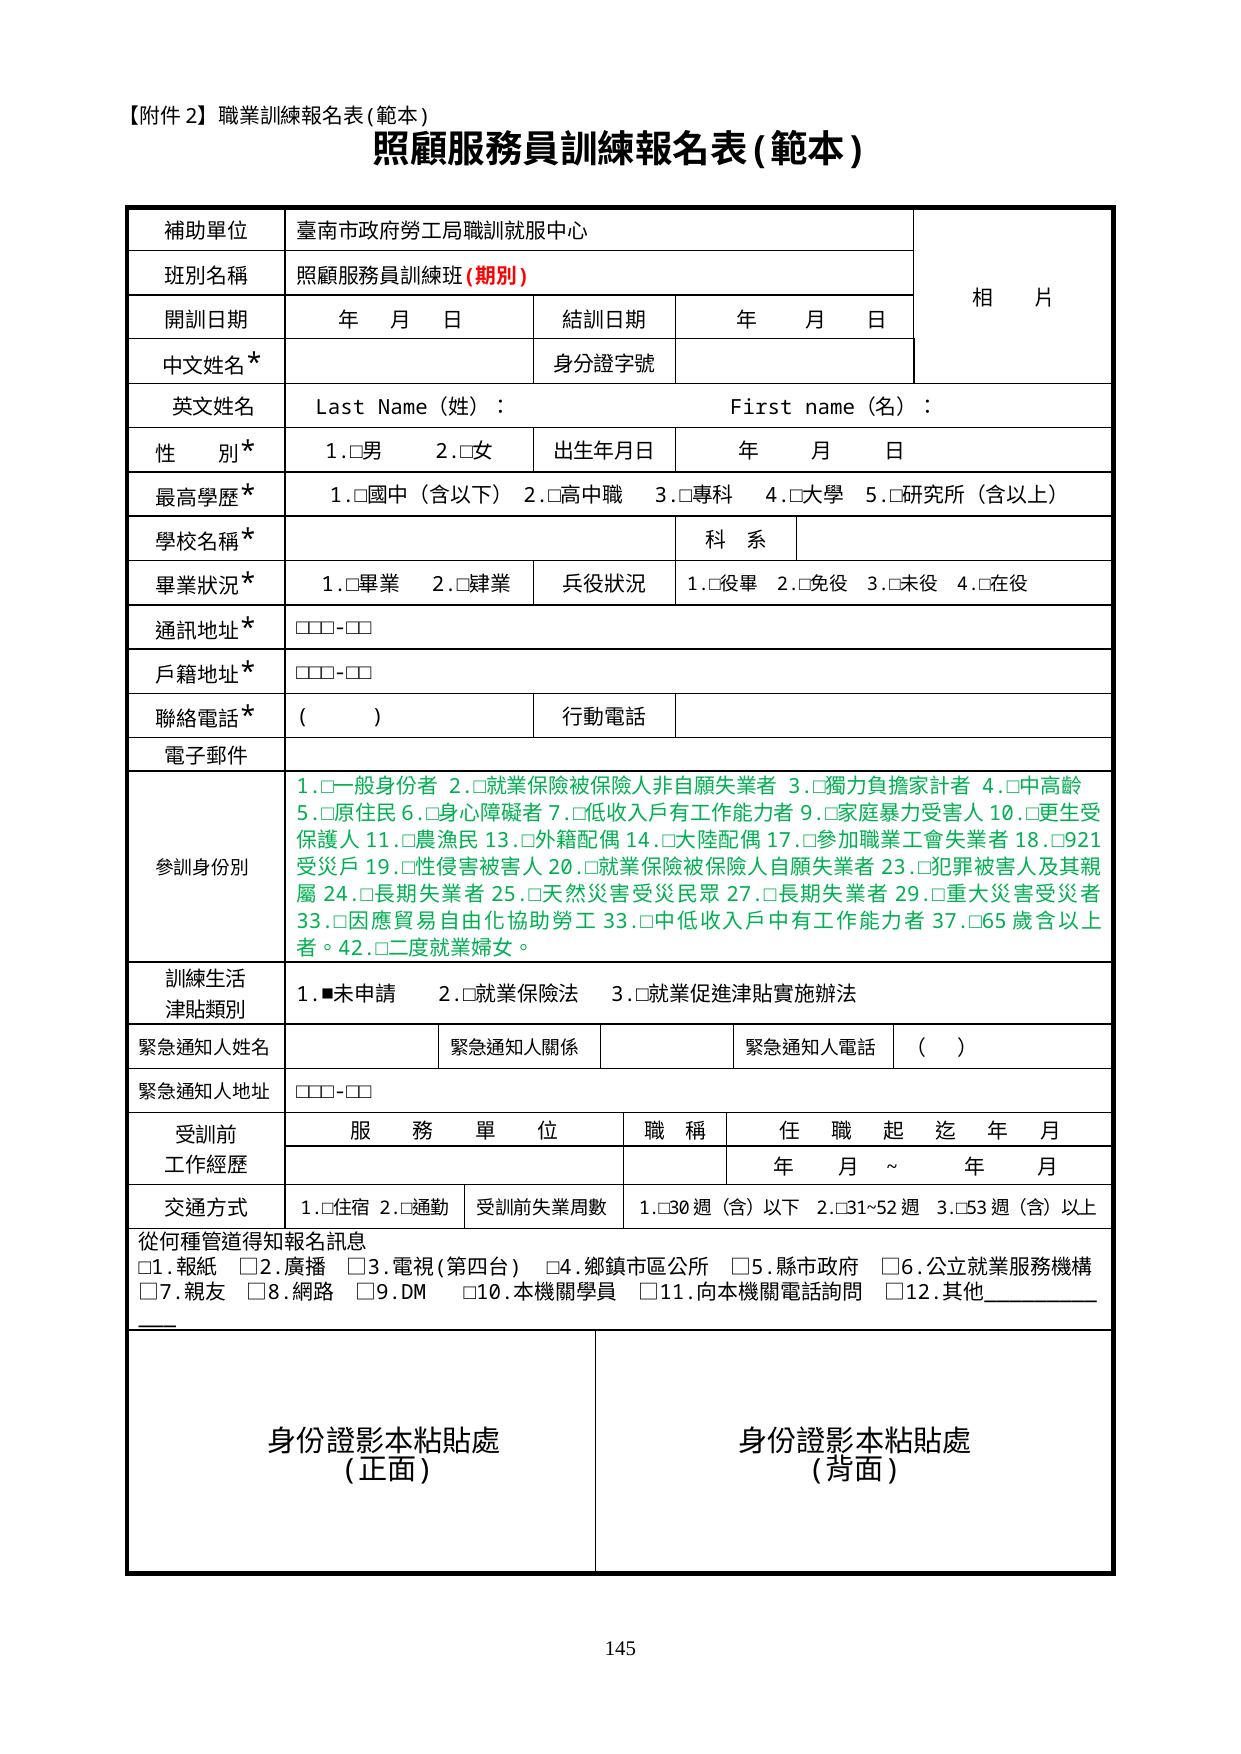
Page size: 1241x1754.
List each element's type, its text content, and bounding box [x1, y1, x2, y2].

table_cell □□□-□□ [286, 606, 1111, 648]
table_cell 年 月 日 [286, 296, 533, 338]
table_cell [286, 339, 533, 382]
table_cell 緊急通知人關係 [439, 1025, 600, 1067]
table_cell [286, 517, 675, 559]
table_cell 結訓日期 [534, 296, 675, 338]
table_cell 性 別* [129, 428, 284, 471]
table_cell 受訓前 工作經歷 [129, 1113, 284, 1183]
table_header 補助單位 [129, 210, 284, 249]
table_cell 身分證字號 [534, 339, 675, 382]
table_cell 身份證影本粘貼處 (正面) [129, 1331, 595, 1571]
table_cell 年 月 日 [676, 296, 913, 338]
table_cell 英文姓名 [129, 384, 284, 427]
table_cell Last Name（姓）： First name（名）： [286, 384, 1111, 427]
table_header 臺南市政府勞工局職訓就服中心 [286, 210, 913, 249]
table_cell 班別名稱 [129, 251, 284, 294]
table_cell 1.□役畢 2.□免役 3.□未役 4.□在役 [676, 561, 1111, 604]
table_cell [676, 694, 1111, 737]
table_cell 交通方式 [129, 1185, 284, 1228]
table_cell 1.□30週（含）以下 2.□31~52週 3.□53週（含）以上 [624, 1185, 1111, 1228]
table_cell 身份證影本粘貼處 (背面) [596, 1331, 1111, 1571]
table_cell 年 月 ~ 年 月 [727, 1147, 1111, 1183]
table_cell 訓練生活 津貼類別 [129, 963, 284, 1023]
table_cell 職 稱 [624, 1113, 726, 1145]
table_cell 中文姓名* [129, 339, 284, 382]
text 照顧服務員訓練報名表(範本) [118, 129, 1122, 171]
table_cell 通訊地址* [129, 606, 284, 648]
table_cell 服 務 單 位 [286, 1113, 623, 1145]
table_cell ( ) [286, 694, 533, 737]
table_cell [624, 1147, 726, 1183]
table_cell 年 月 日 [676, 428, 1111, 471]
table_cell 行動電話 [534, 694, 675, 737]
table_cell （ ） [894, 1025, 1111, 1067]
table_cell [601, 1025, 733, 1067]
table_cell 1.□男 2.□女 [286, 428, 533, 471]
table_cell 1.□一般身份者 2.□就業保險被保險人非自願失業者 3.□獨力負擔家計者 4.□中高齡 5.□原住民6.□身心障礙者7.□低收入戶有工作能力者9.□家庭暴力受害人10.□更生受保護人11.□農漁民13.□外籍配偶14.□大陸配偶17.□參加職業工會失業者18.□921受災戶19.□性侵害被害人20.□就業保險被保險人自願失業者23.□犯罪被害人及其親屬24.□長期失業者25.□天然災害受災民眾27.□長期失業者29.□重大災害受災者33.□因應貿易自由化協助勞工33.□中低收入戶中有工作能力者37.□65歲含以上者。42.□二度就業婦女。 [286, 772, 1111, 961]
table_cell 從何種管道得知報名訊息 □1.報紙 □2.廣播 □3.電視(第四台) □4.鄉鎮市區公所 □5.縣市政府 □6.公立就業服務機構 □7.親友 □8.網路 □9.DM □10.本機關學員 □11.向本機關電話詢問 □12.其他____________ [129, 1229, 1111, 1329]
table_cell 緊急通知人姓名 [129, 1025, 284, 1067]
table_cell 1.□國中（含以下） 2.□高中職 3.□專科 4.□大學 5.□研究所（含以上） [286, 473, 1111, 515]
table_cell 緊急通知人電話 [734, 1025, 893, 1067]
table_cell 照顧服務員訓練班(期別) [286, 251, 913, 294]
table_cell 學校名稱* [129, 517, 284, 559]
table_cell 任 職 起 迄 年 月 [727, 1113, 1111, 1145]
table_cell 1.□畢業 2.□肄業 [286, 561, 533, 604]
table_cell □□□-□□ [286, 650, 1111, 692]
table_cell 參訓身份別 [129, 772, 284, 961]
table_cell 電子郵件 [129, 738, 284, 770]
table_cell □□□-□□ [286, 1069, 1111, 1112]
table_cell [676, 339, 913, 382]
table_cell 1.□住宿 2.□通勤 [286, 1185, 464, 1228]
table_cell 開訓日期 [129, 296, 284, 338]
table_header 相 片 [914, 210, 1111, 382]
table_cell 出生年月日 [534, 428, 675, 471]
table_cell [286, 1147, 623, 1183]
table_cell 最高學歷* [129, 473, 284, 515]
table_cell 受訓前失業周數 [465, 1185, 623, 1228]
table_cell 科 系 [676, 517, 796, 559]
table_cell [286, 738, 1111, 770]
table_cell [286, 1025, 438, 1067]
table_cell [797, 517, 1111, 559]
table_cell 兵役狀況 [534, 561, 675, 604]
text 【附件2】職業訓練報名表(範本) [118, 99, 1122, 129]
table_cell 畢業狀況* [129, 561, 284, 604]
table_cell 1.■未申請 2.□就業保險法 3.□就業促進津貼實施辦法 [286, 963, 1111, 1023]
table_cell 緊急通知人地址 [129, 1069, 284, 1112]
table_cell 聯絡電話* [129, 694, 284, 737]
table_cell 戶籍地址* [129, 650, 284, 692]
